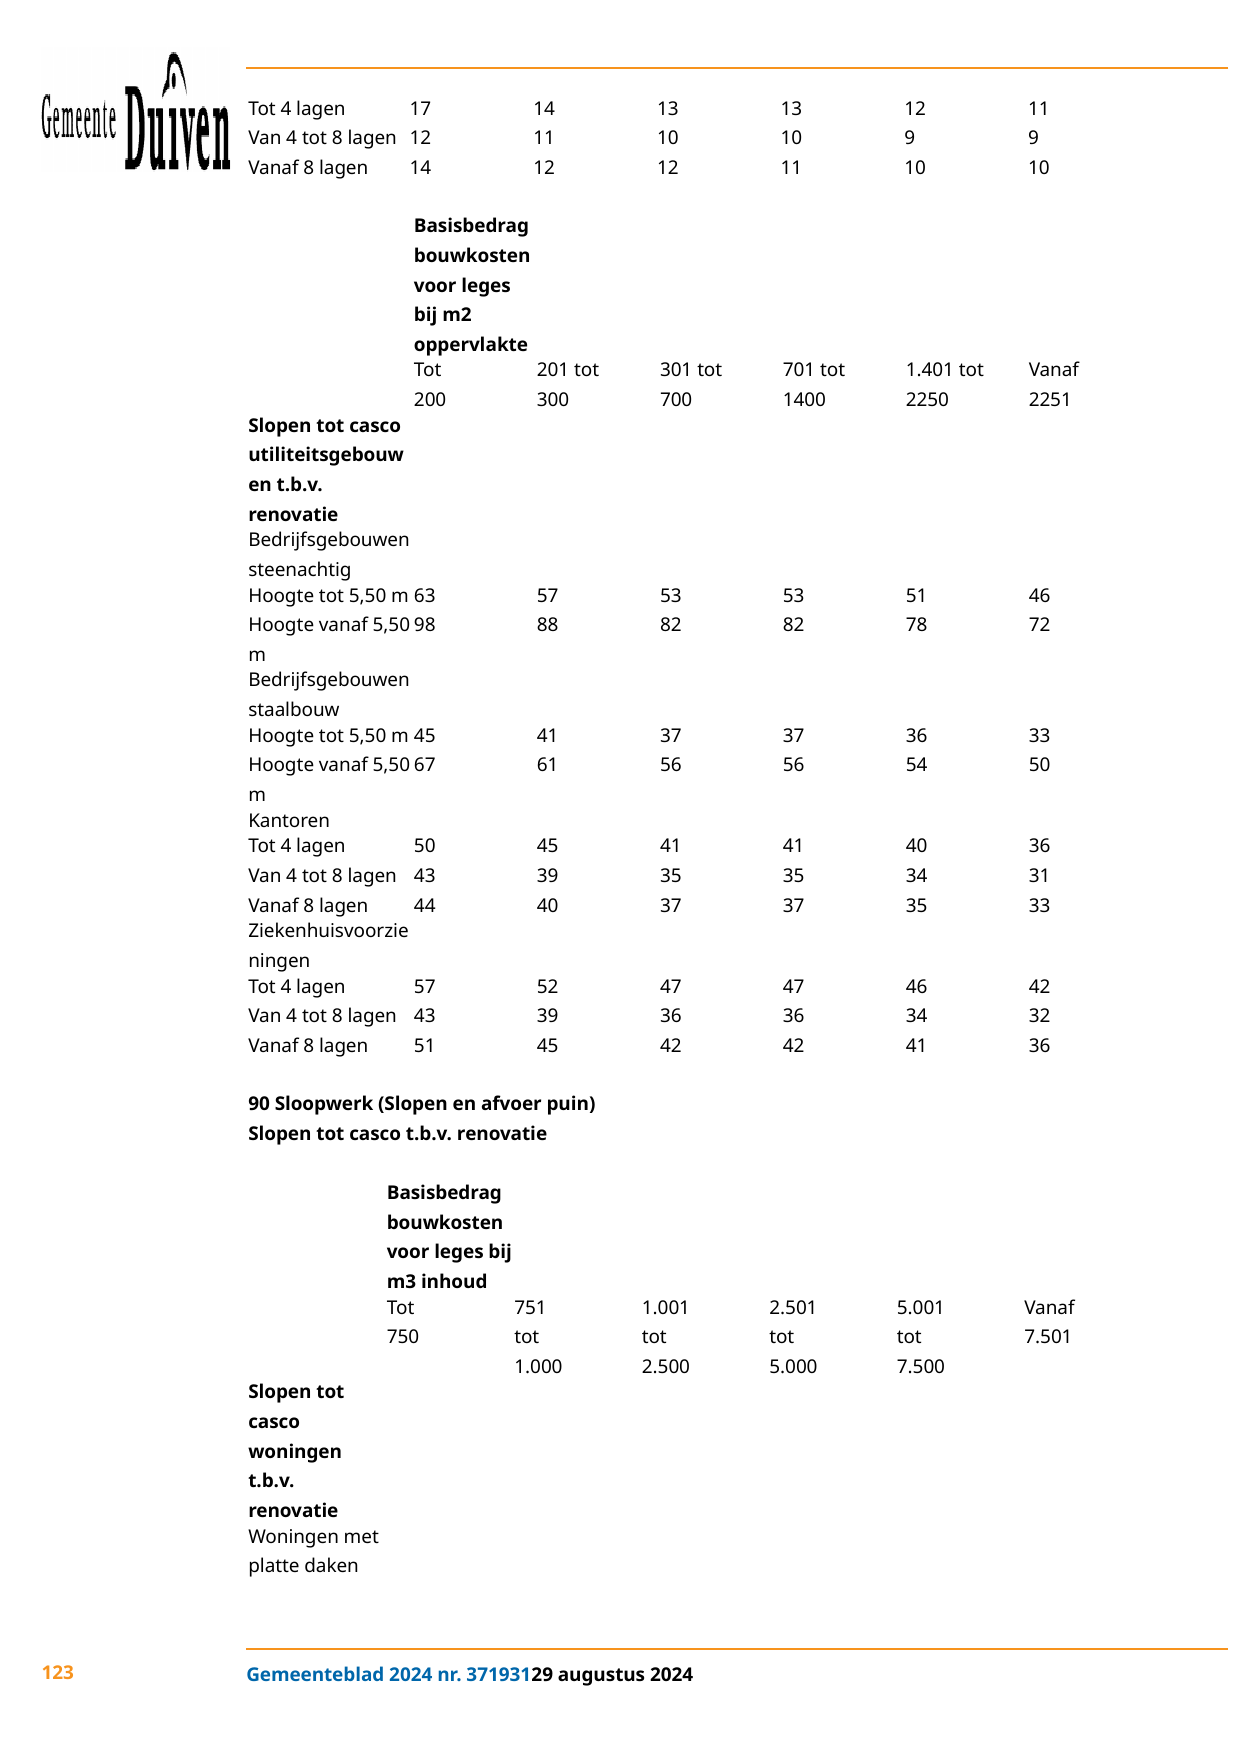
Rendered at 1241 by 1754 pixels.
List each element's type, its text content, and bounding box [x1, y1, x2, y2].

table_cell 12 9 10 [904, 95, 1028, 180]
table_cell 46 72 [1029, 582, 1152, 667]
table_cell Slopen tot casco utiliteitsgebouwen t.b.v. renovatie [248, 412, 414, 526]
picture [41, 47, 231, 172]
table_cell [1029, 667, 1152, 722]
table_cell [783, 412, 906, 526]
table_cell 201 tot 300 [537, 357, 660, 412]
table_cell [660, 807, 783, 833]
table_cell 42 32 36 [1029, 973, 1152, 1058]
table_cell 13 10 11 [780, 95, 904, 180]
text 90 Sloopwerk (Slopen en afvoer puin) [248, 1091, 1152, 1116]
table_header Basisbedrag bouwkosten voor leges bij m3 inhoud [387, 1179, 514, 1294]
table_cell [414, 412, 537, 526]
table_cell Tot 4 lagen Van 4 tot 8 lagen Vanaf 8 lagen [248, 833, 414, 917]
table_cell [660, 667, 783, 722]
table_cell [537, 918, 660, 973]
table_cell [1029, 526, 1152, 582]
text Slopen tot casco t.b.v. renovatie [248, 1120, 1152, 1146]
table_cell 751 tot 1.000 [514, 1294, 642, 1379]
table_cell 53 82 [783, 582, 906, 667]
table_cell [906, 807, 1028, 833]
table_cell [660, 412, 783, 526]
table_cell 37 56 [660, 722, 783, 807]
table_cell 45 39 40 [537, 833, 660, 917]
table_cell 1.001 tot 2.500 [642, 1294, 769, 1379]
table_cell [1029, 412, 1152, 526]
table_cell [769, 1379, 897, 1523]
table_cell 51 78 [906, 582, 1028, 667]
table_cell [387, 1523, 514, 1578]
table_cell [1029, 918, 1152, 973]
table_cell 47 36 42 [783, 973, 906, 1058]
table_cell 40 34 35 [906, 833, 1028, 917]
table_cell 11 9 10 [1028, 95, 1152, 180]
table_cell Bedrijfsgebouwen steenachtig [248, 526, 414, 582]
table_header [248, 1179, 387, 1294]
table_cell [660, 918, 783, 973]
table_cell [514, 1523, 642, 1578]
table_cell [248, 357, 414, 412]
table_cell Hoogte tot 5,50 m Hoogte vanaf 5,50 m [248, 582, 414, 667]
table_cell [514, 1379, 642, 1523]
table_cell [897, 1523, 1024, 1578]
table_cell [642, 1523, 769, 1578]
table_cell [1024, 1379, 1152, 1523]
table_cell 37 56 [783, 722, 906, 807]
table_cell [783, 918, 906, 973]
table_cell [387, 1379, 514, 1523]
table_cell 301 tot 700 [660, 357, 783, 412]
table_cell 52 39 45 [537, 973, 660, 1058]
table_cell [906, 667, 1028, 722]
table_cell [537, 526, 660, 582]
table_cell 47 36 42 [660, 973, 783, 1058]
table_cell [248, 1294, 387, 1379]
table_cell 41 61 [537, 722, 660, 807]
table_cell Tot 750 [387, 1294, 514, 1379]
table_cell 33 50 [1029, 722, 1152, 807]
table_cell [783, 807, 906, 833]
table_cell Kantoren [248, 807, 414, 833]
table_cell 5.001 tot 7.500 [897, 1294, 1024, 1379]
table_cell [1024, 1523, 1152, 1578]
table_cell [414, 807, 537, 833]
table_cell 14 11 12 [533, 95, 657, 180]
table_cell [642, 1379, 769, 1523]
table_cell Vanaf 7.501 [1024, 1294, 1152, 1379]
table_cell Hoogte tot 5,50 m Hoogte vanaf 5,50 m [248, 722, 414, 807]
table_cell 17 12 14 [409, 95, 533, 180]
table_cell 701 tot 1400 [783, 357, 906, 412]
table_cell 63 98 [414, 582, 537, 667]
table_cell [414, 667, 537, 722]
table_cell [906, 918, 1028, 973]
table_cell 36 31 33 [1029, 833, 1152, 917]
table_cell 41 35 37 [783, 833, 906, 917]
table_cell [897, 1379, 1024, 1523]
table_cell 45 67 [414, 722, 537, 807]
table_header [248, 213, 414, 357]
table_cell [783, 667, 906, 722]
table_cell Vanaf 2251 [1029, 357, 1152, 412]
table_cell [769, 1523, 897, 1578]
table_cell [414, 918, 537, 973]
table_cell 57 43 51 [414, 973, 537, 1058]
table_cell 50 43 44 [414, 833, 537, 917]
table_cell Slopen tot casco woningen t.b.v. renovatie [248, 1379, 387, 1523]
table_cell Tot 200 [414, 357, 537, 412]
table_header Basisbedrag bouwkosten voor leges bij m2 oppervlakte [414, 213, 537, 357]
table_cell [537, 807, 660, 833]
table_cell 46 34 41 [906, 973, 1028, 1058]
table_cell 13 10 12 [657, 95, 780, 180]
table_cell 57 88 [537, 582, 660, 667]
table_cell Woningen met platte daken [248, 1523, 387, 1578]
table_cell Tot 4 lagen Van 4 tot 8 lagen Vanaf 8 lagen [248, 973, 414, 1058]
table_cell [414, 526, 537, 582]
table_cell Ziekenhuisvoorzieningen [248, 918, 414, 973]
table_cell [906, 412, 1028, 526]
table_cell [660, 526, 783, 582]
table_cell Tot 4 lagen Van 4 tot 8 lagen Vanaf 8 lagen [248, 95, 409, 180]
table_cell [1029, 807, 1152, 833]
table_cell 1.401 tot 2250 [906, 357, 1028, 412]
table_cell [537, 412, 660, 526]
table_cell 2.501 tot 5.000 [769, 1294, 897, 1379]
table_cell [537, 667, 660, 722]
table_cell [783, 526, 906, 582]
table_cell [906, 526, 1028, 582]
table_cell 41 35 37 [660, 833, 783, 917]
table_cell Bedrijfsgebouwen staalbouw [248, 667, 414, 722]
table_cell 36 54 [906, 722, 1028, 807]
table_cell 53 82 [660, 582, 783, 667]
